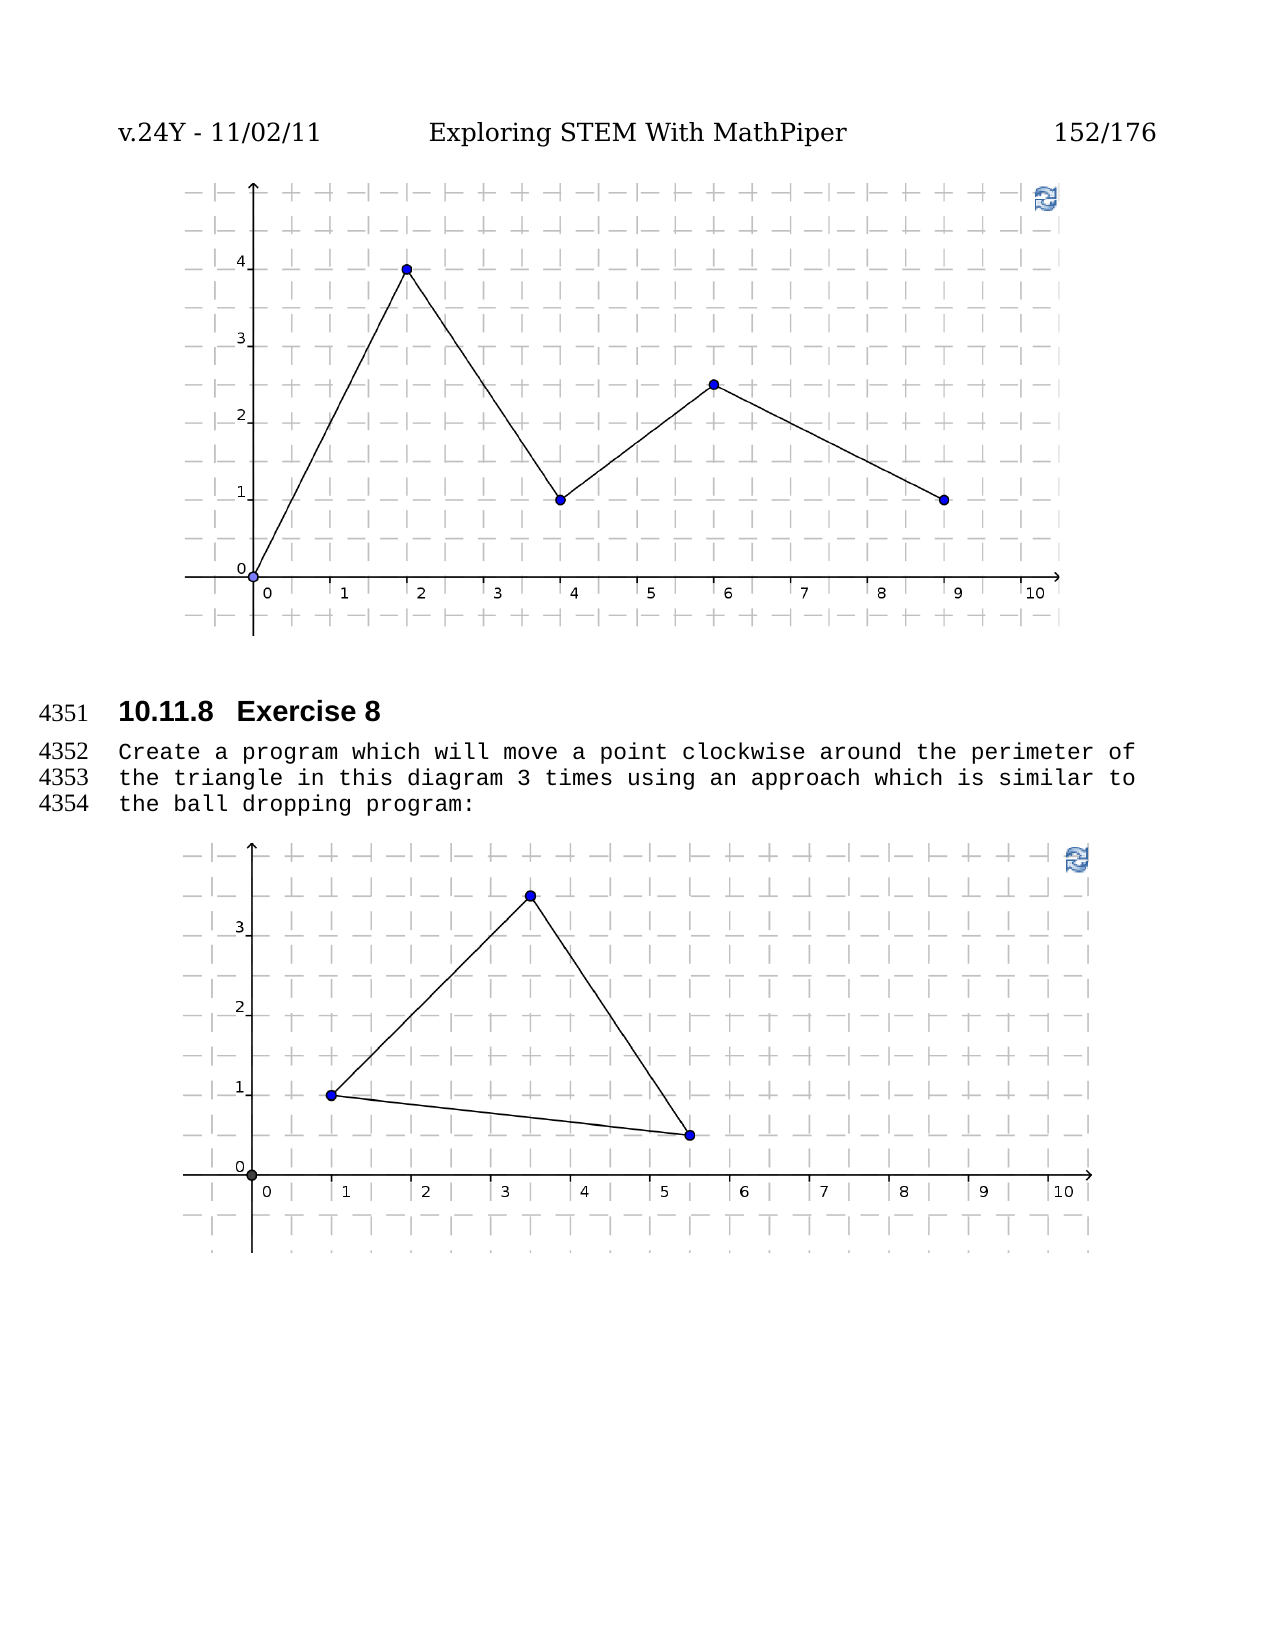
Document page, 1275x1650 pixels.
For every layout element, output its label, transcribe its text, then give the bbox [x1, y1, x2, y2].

subtitle Exercise 8 [118, 694, 1157, 728]
text Create a program which will move a point clockwise around the perimeter of the triangle in this diagram 3 times using an approach which is similar to the ball dropping program: [118, 740, 1157, 818]
picture [184, 183, 1060, 636]
picture [183, 843, 1092, 1253]
